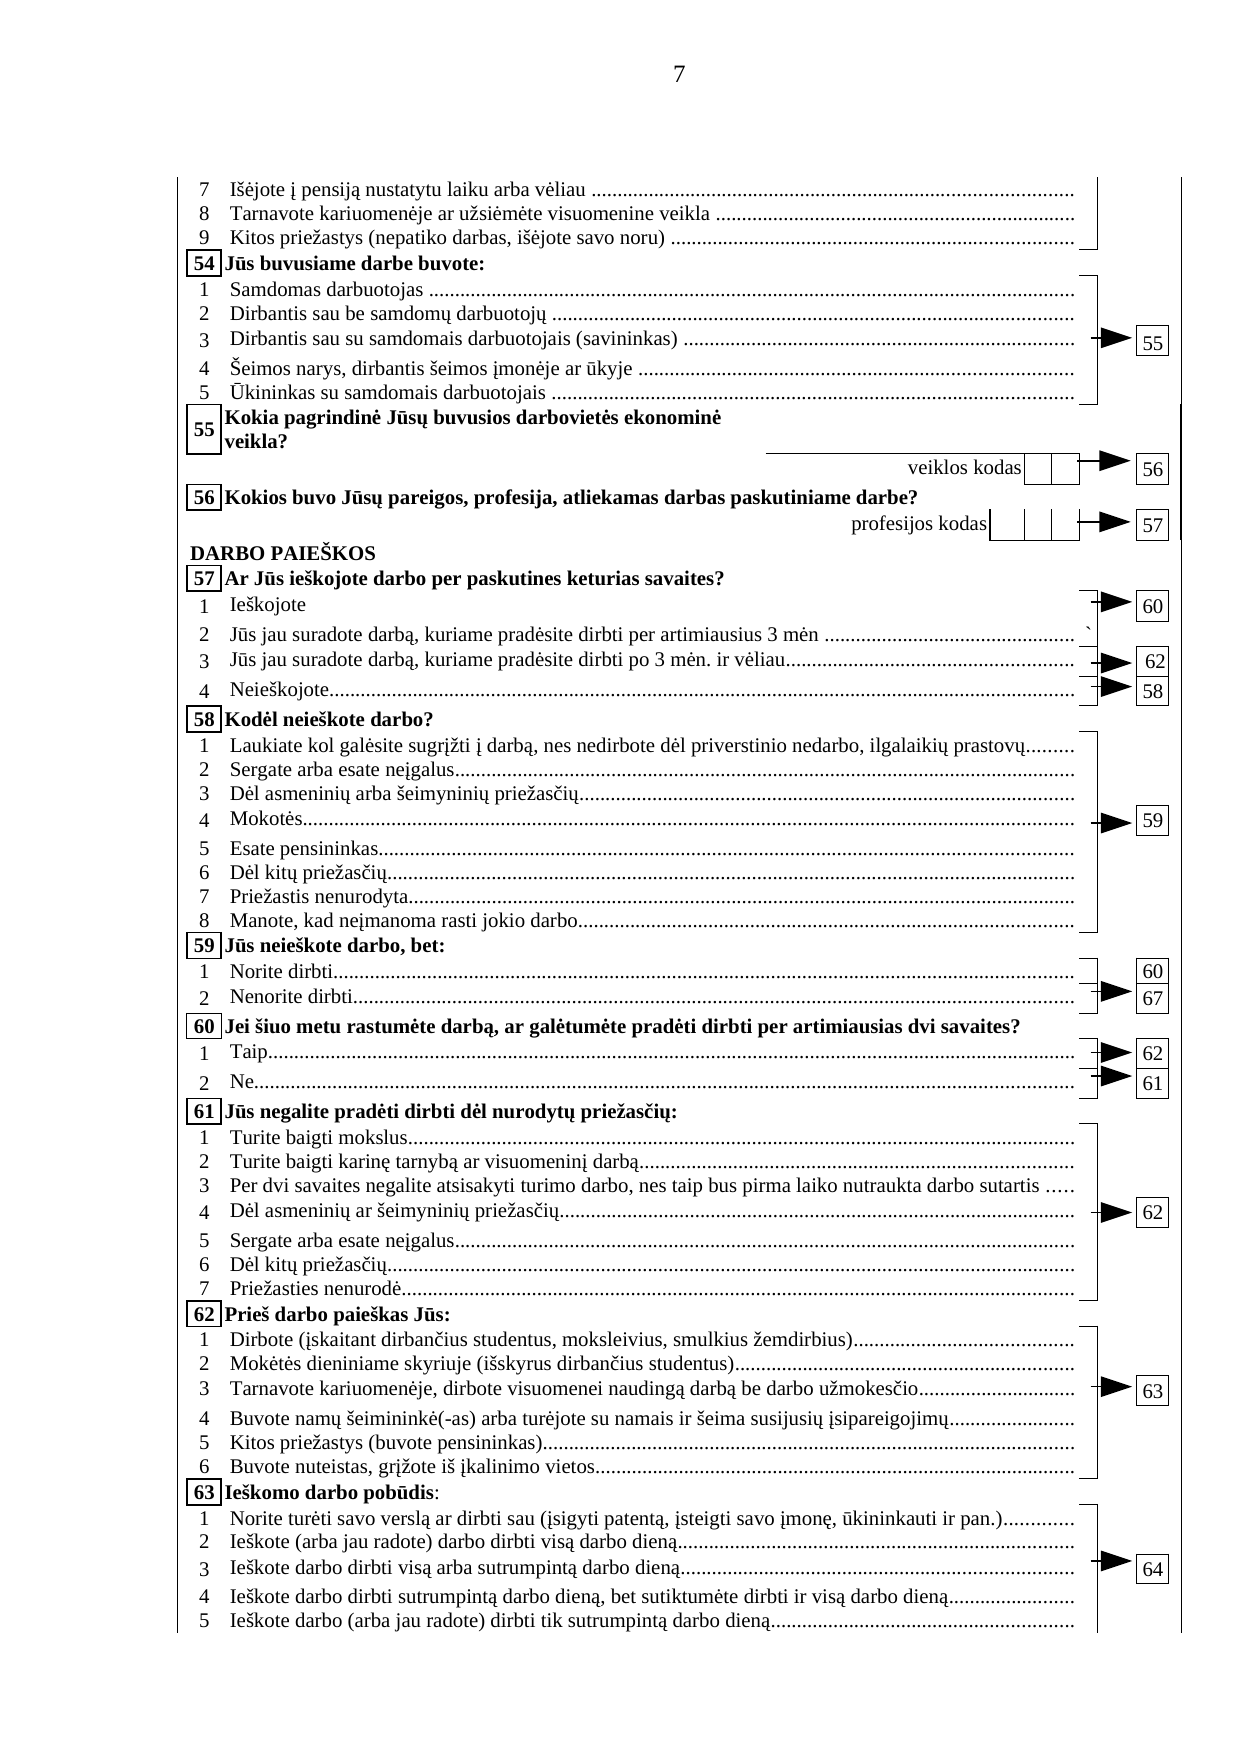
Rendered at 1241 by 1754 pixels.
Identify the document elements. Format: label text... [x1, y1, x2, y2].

table_cell [1137, 836, 1168, 859]
table_cell [1080, 523, 1097, 539]
table_cell [1111, 1197, 1136, 1227]
table_cell [1098, 201, 1111, 225]
table_cell 64 [1137, 1555, 1168, 1583]
table_cell 1 [187, 277, 221, 301]
table_cell 2 [187, 1149, 221, 1173]
table_cell [178, 355, 187, 379]
table_cell Jei šiuo metu rastumėte darbą, ar galėtumėte pradėti dirbti per artimiausias dvi savaites? [222, 1013, 1079, 1038]
table_cell 63 [1137, 1376, 1168, 1405]
table_cell [1137, 1149, 1168, 1173]
table_cell [178, 860, 187, 884]
table_cell [1025, 509, 1051, 539]
table_cell [1111, 1609, 1137, 1632]
table_cell Ne [221, 1068, 1079, 1097]
table_cell Dėl asmeninių ar šeimyninių priežasčių [221, 1197, 1079, 1227]
table_cell 8 [187, 201, 221, 225]
table_cell [1079, 1505, 1097, 1529]
table_cell 5 [187, 380, 221, 404]
table_cell [1169, 380, 1181, 404]
table_cell [1137, 485, 1168, 509]
table_cell [1098, 1227, 1111, 1252]
table_cell [1098, 177, 1111, 201]
table_cell [178, 1013, 186, 1038]
table_cell 62 [1137, 647, 1168, 676]
table_cell [1111, 983, 1136, 1013]
table_cell 6 [187, 1252, 221, 1276]
table_cell [1098, 1504, 1111, 1529]
table_cell [178, 676, 187, 705]
table_cell [1137, 860, 1168, 884]
table_cell [1111, 1098, 1137, 1123]
table_cell [1111, 1300, 1137, 1326]
table_cell [1137, 1478, 1168, 1504]
table_cell [1111, 1149, 1137, 1173]
table_cell Nenorite dirbti [221, 983, 1079, 1013]
table_cell [1169, 1583, 1181, 1608]
table_cell [1079, 355, 1097, 379]
table_cell [178, 1300, 186, 1326]
table_cell Esate pensininkas [221, 835, 1079, 859]
table_cell Kokios buvo Jūsų pareigos, profesija, atliekamas darbas paskutiniame darbe? [222, 484, 1079, 509]
table_cell 58 [188, 707, 220, 731]
table_cell [1079, 1098, 1111, 1123]
table_cell [1111, 1530, 1137, 1553]
table_cell Dirbantis sau su samdomais darbuotojais (savininkas) [221, 325, 1079, 354]
table_cell 7 [187, 884, 221, 908]
table_cell [1098, 462, 1111, 484]
table_cell [1111, 453, 1136, 484]
table_cell 3 [187, 1554, 221, 1583]
table_cell Per dvi savaites negalite atsisakyti turimo darbo, nes taip bus pirma laiko nutraukta darbo sutartis [221, 1173, 1079, 1197]
table_cell [1079, 984, 1097, 1013]
table_cell [1111, 835, 1137, 859]
table_cell [1080, 509, 1097, 521]
table_cell [178, 1123, 187, 1149]
table_cell 62 [1137, 1198, 1168, 1227]
table_cell [1111, 884, 1137, 908]
table_cell [1079, 380, 1097, 404]
table_cell [178, 225, 187, 249]
table_cell [1169, 835, 1181, 859]
table_cell Jūs negalite pradėti dirbti dėl nurodytų priežasčių: [222, 1098, 1079, 1123]
table_cell Jūs jau suradote darbą, kuriame pradėsite dirbti per artimiausius 3 mėn [221, 621, 1079, 646]
table_cell [178, 1149, 187, 1173]
table_cell [1111, 380, 1137, 404]
table_cell Neieškojote [221, 676, 1079, 705]
table_cell [1169, 177, 1181, 201]
table_cell [1098, 621, 1111, 646]
table_cell 4 [187, 1405, 221, 1430]
table_cell [1079, 1227, 1097, 1252]
table_cell [1169, 1375, 1181, 1405]
table_cell [1098, 1562, 1111, 1583]
table_cell 5 [187, 1609, 221, 1632]
table_cell 59 [1137, 806, 1168, 834]
table_cell [1079, 1530, 1097, 1553]
table_cell [1137, 1609, 1168, 1632]
table_cell [178, 1375, 187, 1405]
table_cell [1098, 1609, 1111, 1632]
table_cell Kodėl neieškote darbo? [222, 705, 1079, 731]
table_cell [1111, 1038, 1136, 1068]
table_cell [1111, 509, 1136, 539]
table_cell [1169, 1530, 1181, 1553]
table_cell [178, 958, 187, 983]
table_cell [1137, 1351, 1168, 1375]
table_cell Kitos priežastys (nepatiko darbas, išėjote savo noru) [221, 225, 1079, 249]
table_cell [1137, 380, 1168, 404]
table_cell [1137, 225, 1168, 249]
table_cell DARBO PAIEŠKOS [187, 540, 1079, 565]
table_cell 60 [1137, 591, 1168, 621]
table_cell [1079, 1430, 1097, 1454]
table_cell [178, 1583, 187, 1608]
table_cell 56 [188, 485, 220, 509]
table_cell Ieškojote [221, 590, 1079, 621]
table_cell [1079, 484, 1111, 509]
table_cell Šeimos narys, dirbantis šeimos įmonėje ar ūkyje [221, 355, 1079, 379]
table_cell [1169, 805, 1181, 834]
table_cell Sergate arba esate neįgalus [221, 757, 1079, 781]
table_cell Dirbote (įskaitant dirbančius studentus, moksleivius, smulkius žemdirbius) [221, 1326, 1079, 1351]
table_cell [1098, 1454, 1111, 1478]
table_cell [1111, 731, 1137, 757]
table_cell [1079, 908, 1097, 932]
table_cell 2 [187, 983, 221, 1013]
table_cell [1111, 201, 1137, 225]
table_cell 3 [187, 1375, 221, 1405]
table_cell ` [1079, 621, 1097, 646]
table_cell [1111, 565, 1137, 590]
table_cell [178, 565, 186, 590]
table_cell [1169, 1013, 1181, 1038]
table_cell [1079, 1300, 1111, 1326]
table_cell [178, 1454, 187, 1478]
table_cell 3 [187, 1173, 221, 1197]
table_cell Sergate arba esate neįgalus [221, 1227, 1079, 1252]
table_cell Jūs neieškote darbo, bet: [222, 932, 1079, 957]
table_cell [1169, 1300, 1181, 1326]
table_cell [178, 1554, 187, 1583]
table_cell [178, 1530, 187, 1553]
table_cell [178, 908, 187, 932]
table_cell Buvote nuteistas, grįžote iš įkalinimo vietos [221, 1454, 1079, 1478]
table_cell 1 [187, 1506, 221, 1529]
table_cell 54 [188, 251, 220, 275]
table_cell 1 [187, 1039, 221, 1068]
table_cell [1079, 677, 1097, 705]
table_cell [1137, 1014, 1168, 1038]
table_cell 6 [187, 1454, 221, 1478]
table_cell Prieš darbo paieškas Jūs: [222, 1300, 1079, 1326]
table_cell [1079, 860, 1097, 884]
table_cell Turite baigti karinę tarnybą ar visuomeninį darbą [221, 1149, 1079, 1173]
table_cell [1111, 908, 1137, 932]
table_cell [178, 325, 187, 354]
table_cell 1 [187, 1125, 221, 1149]
table_cell [1137, 1326, 1168, 1351]
table_cell [1079, 1173, 1097, 1197]
table_cell [1137, 565, 1168, 590]
table_cell [1098, 1583, 1111, 1608]
table_cell [1111, 590, 1136, 621]
table_cell 56 [1137, 454, 1168, 484]
table_cell [1098, 1387, 1111, 1405]
table_cell [178, 484, 186, 509]
table_cell [1098, 1173, 1111, 1197]
table_cell [1079, 565, 1111, 590]
table_cell [1137, 1173, 1168, 1197]
table_cell [1169, 1504, 1181, 1529]
table_cell Mokėtės dieniniame skyriuje (išskyrus dirbančius studentus) [221, 1351, 1079, 1375]
table_cell [1169, 201, 1181, 225]
table_cell [1169, 325, 1181, 354]
table_cell [1169, 884, 1181, 908]
table_cell 6 [187, 860, 221, 884]
table_cell 62 [188, 1302, 220, 1326]
table_cell [1111, 805, 1136, 834]
table_cell 60 [187, 1014, 221, 1038]
table_cell [1169, 781, 1181, 805]
table_cell [1169, 958, 1181, 983]
table_cell [1137, 1530, 1168, 1553]
table_cell [1079, 1554, 1097, 1583]
table_cell [178, 1038, 187, 1068]
table_cell 1 [187, 1327, 221, 1351]
table_cell [178, 757, 187, 781]
table_cell 57 [188, 566, 220, 590]
table_cell 9 [187, 225, 221, 249]
table_cell Norite turėti savo verslą ar dirbti sau (įsigyti patentą, įsteigti savo įmonę, ūkininkauti ir pan.) [221, 1504, 1079, 1529]
table_cell [1137, 1276, 1168, 1300]
table_cell [178, 884, 187, 908]
table_cell [178, 835, 187, 859]
table_cell [1169, 249, 1181, 275]
table_cell [1169, 646, 1181, 676]
table_cell [178, 1252, 187, 1276]
table_cell [1079, 1069, 1097, 1097]
table_cell [1111, 1173, 1137, 1197]
table_cell [1079, 276, 1097, 301]
table_cell [1098, 380, 1111, 404]
table_cell [1169, 757, 1181, 781]
table_cell [1079, 1405, 1097, 1430]
table_cell [1111, 958, 1136, 983]
table_cell [1098, 523, 1111, 539]
table_cell [1137, 275, 1168, 301]
table_cell [1111, 1276, 1137, 1300]
table_cell [1098, 1276, 1111, 1300]
table_cell 3 [187, 646, 221, 676]
table_cell [1098, 590, 1111, 601]
table_cell [1079, 959, 1097, 983]
table_cell [1169, 932, 1181, 957]
table_cell [1098, 1038, 1111, 1052]
table_cell [1169, 676, 1181, 705]
table_cell [1098, 1149, 1111, 1173]
table_cell [1079, 404, 1111, 453]
table_cell [1111, 621, 1137, 646]
table_cell [1079, 1039, 1097, 1068]
table_cell [1137, 1430, 1168, 1454]
table_cell veiklos kodas [221, 453, 1024, 484]
table_cell Dėl kitų priežasčių [221, 1252, 1079, 1276]
table_cell 62 [1137, 1039, 1168, 1068]
table_cell [1079, 225, 1097, 249]
table_cell 2 [187, 621, 221, 646]
table_cell [1164, 540, 1181, 565]
table_cell [1079, 1583, 1097, 1608]
table_cell 1 [187, 592, 221, 621]
table_cell [1079, 705, 1111, 731]
table_cell [1111, 932, 1137, 957]
table_cell Ūkininkas su samdomais darbuotojais [221, 380, 1079, 404]
table_cell [1111, 1326, 1137, 1351]
table_cell [1111, 860, 1137, 884]
table_cell [1169, 355, 1181, 379]
table_cell [1169, 1351, 1181, 1375]
table_cell [1169, 908, 1181, 932]
table_cell [178, 1227, 187, 1252]
table_cell [178, 540, 187, 565]
table_cell 61 [1137, 1069, 1168, 1097]
table_cell 5 [187, 1430, 221, 1454]
table_cell [1169, 404, 1180, 453]
table_cell [1111, 225, 1137, 249]
table_cell Priežasties nenurodė [221, 1276, 1079, 1300]
table_cell 2 [187, 301, 221, 325]
table_cell 63 [188, 1480, 220, 1504]
table_cell [1111, 275, 1137, 301]
table_cell 60 [1137, 959, 1168, 983]
table_cell [1169, 1038, 1181, 1068]
table_cell Norite dirbti [221, 958, 1079, 983]
table_cell Dėl asmeninių arba šeimyninių priežasčių [221, 781, 1079, 805]
table_cell [1169, 1123, 1181, 1149]
table_cell [178, 509, 187, 539]
table_cell 61 [188, 1099, 220, 1123]
table_cell [1098, 687, 1111, 705]
table_cell [1079, 1327, 1097, 1351]
table_cell [1111, 1583, 1137, 1608]
table_cell [1098, 835, 1111, 859]
table_cell [1098, 1213, 1111, 1227]
table_cell [1111, 646, 1136, 676]
table_cell [178, 177, 187, 201]
table_cell [1111, 540, 1137, 565]
table_cell [1137, 781, 1168, 805]
table_cell [1137, 622, 1168, 646]
table_cell [1098, 646, 1111, 662]
table_cell [178, 781, 187, 805]
table_cell [1098, 1197, 1111, 1212]
table_cell [178, 1405, 187, 1430]
table_cell [178, 590, 187, 621]
table_cell [1111, 177, 1137, 201]
table_cell Ieškote darbo dirbti visą arba sutrumpintą darbo dieną [221, 1554, 1079, 1583]
table_cell [1111, 757, 1137, 781]
table_cell 2 [187, 1068, 221, 1097]
table_cell [178, 380, 187, 404]
table_cell 2 [187, 1530, 221, 1553]
table_cell Jūs jau suradote darbą, kuriame pradėsite dirbti po 3 mėn. ir vėliau [221, 646, 1079, 676]
table_cell [178, 983, 187, 1013]
table_cell [1169, 1227, 1181, 1252]
table_cell Kokia pagrindinė Jūsų buvusios darbovietės ekonominė veikla? [222, 404, 766, 453]
table_cell [1111, 1405, 1137, 1430]
table_cell [1169, 590, 1181, 621]
table_cell [1098, 225, 1111, 249]
table_cell [1137, 757, 1168, 781]
table_cell [1098, 1405, 1111, 1430]
table_cell [1169, 1197, 1181, 1227]
table_cell [1137, 1228, 1168, 1252]
table_cell [1079, 540, 1111, 565]
table_cell [1079, 1609, 1097, 1632]
table_cell [1111, 404, 1137, 453]
table_cell [187, 511, 221, 539]
table_cell 67 [1137, 984, 1168, 1013]
table_cell [1137, 301, 1168, 325]
table_cell [991, 509, 1024, 539]
table_cell [178, 275, 187, 301]
table_cell [1169, 275, 1181, 301]
table_cell [1098, 1351, 1111, 1375]
table_cell Laukiate kol galėsite sugrįžti į darbą, nes nedirbote dėl priverstinio nedarbo, ilgalaikių prastovų [221, 731, 1079, 757]
table_cell [1079, 325, 1097, 354]
table_cell [1079, 1375, 1097, 1405]
table_cell [1111, 1504, 1137, 1529]
table_cell [187, 455, 221, 484]
table_cell [178, 1478, 186, 1504]
table_cell [1137, 201, 1168, 225]
table_cell 4 [187, 1583, 221, 1608]
table_cell [1137, 1300, 1168, 1326]
table_cell Turite baigti mokslus [221, 1123, 1079, 1149]
table_cell [1079, 1013, 1111, 1038]
table_cell [1098, 805, 1111, 822]
table_cell [1098, 908, 1111, 932]
table_cell [1137, 1504, 1168, 1529]
table_cell [1079, 884, 1097, 908]
table_cell [1098, 1375, 1111, 1386]
table_cell [1169, 1609, 1181, 1632]
table_cell [1080, 462, 1097, 484]
table_cell Ieškote darbo dirbti sutrumpintą darbo dieną, bet sutiktumėte dirbti ir visą darbo dieną [221, 1583, 1079, 1608]
table_cell [1111, 249, 1137, 275]
table_cell Ieškote (arba jau radote) darbo dirbti visą darbo dieną [221, 1530, 1079, 1553]
table_cell [1169, 453, 1180, 484]
table_cell [1111, 781, 1137, 805]
table_cell [1079, 1252, 1097, 1276]
table_cell profesijos kodas [221, 509, 989, 539]
table_cell [1098, 958, 1111, 983]
table_cell [1111, 1375, 1136, 1405]
table_cell [178, 1276, 187, 1300]
table_cell [1098, 1430, 1111, 1454]
table_cell [1111, 1013, 1137, 1038]
table_cell [1169, 301, 1181, 325]
table_cell [1079, 732, 1097, 757]
table_cell Dirbantis sau be samdomų darbuotojų [221, 301, 1079, 325]
table_cell Išėjote į pensiją nustatytu laiku arba vėliau [221, 177, 1079, 201]
table_cell [1137, 404, 1168, 453]
table_cell 55 [188, 405, 220, 453]
table_cell [1111, 1068, 1136, 1097]
table_cell [178, 932, 186, 957]
table_cell 3 [187, 781, 221, 805]
table_cell [1137, 731, 1168, 757]
table_cell [1098, 757, 1111, 781]
table_cell [178, 646, 187, 676]
table_cell 7 [187, 177, 221, 201]
table_cell Ar Jūs ieškojote darbo per paskutines keturias savaites? [222, 565, 1079, 590]
table_cell [1098, 355, 1111, 379]
table_cell [1137, 1406, 1168, 1430]
table_cell [178, 1504, 187, 1529]
table_cell [178, 805, 187, 834]
table_cell 55 [1137, 326, 1168, 354]
table_cell [1137, 1252, 1168, 1276]
table_cell 58 [1137, 677, 1168, 705]
table_cell [1098, 339, 1111, 354]
table_cell [1169, 1326, 1181, 1351]
table_cell [178, 1430, 187, 1454]
table_cell Tarnavote kariuomenėje, dirbote visuomenei naudingą darbą be darbo užmokesčio [221, 1375, 1079, 1405]
table_cell [1079, 1124, 1097, 1149]
table_cell [1098, 781, 1111, 805]
table_cell [178, 705, 186, 731]
table_cell 8 [187, 908, 221, 932]
table_cell [1079, 177, 1097, 201]
table_cell [178, 1351, 187, 1375]
table_cell [178, 1326, 187, 1351]
table_cell [1111, 1252, 1137, 1276]
table_cell [1098, 731, 1111, 757]
table_cell [1137, 1454, 1168, 1478]
table_cell [1169, 621, 1181, 646]
table_cell [178, 404, 186, 453]
table_cell [1111, 301, 1137, 325]
table_cell [1079, 781, 1097, 805]
table_cell Kitos priežastys (buvote pensininkas) [221, 1430, 1079, 1454]
table_cell [1169, 1478, 1181, 1504]
table_cell [1052, 509, 1079, 539]
table_cell [178, 1609, 187, 1632]
table_cell Taip [221, 1038, 1079, 1068]
table_cell [1079, 1276, 1097, 1300]
table_cell Tarnavote kariuomenėje ar užsiėmėte visuomenine veikla [221, 201, 1079, 225]
table_cell [1052, 454, 1079, 484]
table_cell [1137, 356, 1168, 379]
table_cell [1111, 705, 1137, 731]
table_cell [1169, 509, 1180, 539]
table_cell [1079, 1149, 1097, 1173]
table_cell [1169, 484, 1180, 509]
table_cell 57 [1137, 510, 1168, 539]
table_cell [1098, 884, 1111, 908]
table_cell [766, 404, 1079, 453]
table_cell Manote, kad neįmanoma rasti jokio darbo [221, 908, 1079, 932]
table_cell [1079, 591, 1097, 621]
table_cell Jūs buvusiame darbe buvote: [222, 249, 1079, 275]
table_cell [178, 731, 187, 757]
table_cell [1169, 1405, 1181, 1430]
table_cell 4 [187, 676, 221, 705]
table_cell [1079, 1197, 1097, 1227]
table_cell 7 [187, 1276, 221, 1300]
table_cell [1169, 705, 1181, 731]
table_cell [1111, 1227, 1137, 1252]
table_cell [1137, 1123, 1168, 1149]
table_cell Mokotės [221, 805, 1079, 834]
table_cell [1098, 1252, 1111, 1276]
table_cell [1079, 932, 1111, 957]
table_cell [1079, 1479, 1097, 1504]
table_cell [1137, 908, 1168, 932]
table_cell [1137, 541, 1164, 565]
table_cell 2 [187, 757, 221, 781]
table_cell [1169, 1430, 1181, 1454]
table_cell [1079, 1454, 1097, 1478]
table_cell [1080, 453, 1097, 460]
table_cell [178, 1173, 187, 1197]
table_cell [1169, 731, 1181, 757]
table_cell [1169, 1149, 1181, 1173]
table_cell [1169, 1173, 1181, 1197]
table_cell [1169, 1276, 1181, 1300]
table_cell [1169, 1454, 1181, 1478]
table_cell [178, 1098, 186, 1123]
table_cell [1079, 805, 1097, 834]
table_cell [1098, 1123, 1111, 1149]
table_cell [1169, 1554, 1181, 1583]
table_cell [1111, 355, 1137, 379]
table_cell [1111, 325, 1136, 354]
table_cell [1098, 1077, 1111, 1097]
table_cell [1079, 757, 1097, 781]
table_cell [1137, 932, 1168, 957]
table_cell [1111, 1454, 1137, 1478]
table_cell 4 [187, 355, 221, 379]
table_cell [178, 621, 187, 646]
table_cell [178, 249, 186, 275]
table_cell [1098, 275, 1111, 301]
table_cell [1098, 860, 1111, 884]
table_cell [178, 301, 187, 325]
table_cell [1137, 249, 1168, 275]
table_cell 2 [187, 1351, 221, 1375]
table_cell [1111, 1554, 1136, 1583]
table_cell Ieškote darbo (arba jau radote) dirbti tik sutrumpintą darbo dieną [221, 1609, 1079, 1632]
table_cell [1169, 1098, 1181, 1123]
table_cell [1098, 301, 1111, 325]
table_cell [1098, 1326, 1111, 1351]
table_cell [1111, 676, 1136, 705]
table_cell 1 [187, 733, 221, 757]
table_cell [1169, 983, 1181, 1013]
table_cell Dėl kitų priežasčių [221, 860, 1079, 884]
table_cell Ieškomo darbo pobūdis: [222, 1478, 1079, 1504]
table_cell [1169, 860, 1181, 884]
table_cell [178, 1068, 187, 1097]
table_cell 4 [187, 1197, 221, 1227]
table_cell [1137, 884, 1168, 908]
table_cell [1079, 301, 1097, 325]
table_cell Priežastis nenurodyta [221, 884, 1079, 908]
table_cell [1169, 1068, 1181, 1097]
table_cell [1079, 835, 1097, 859]
table_cell 1 [187, 959, 221, 983]
table_cell [1111, 484, 1137, 509]
table_cell Buvote namų šeimininkė(-as) arba turėjote su namais ir šeima susijusių įsipareigojimų [221, 1405, 1079, 1430]
table_cell [1169, 225, 1181, 249]
table_cell 5 [187, 835, 221, 859]
table_cell [1098, 1530, 1111, 1553]
table_cell 5 [187, 1227, 221, 1252]
table_cell [178, 201, 187, 225]
table_cell [1137, 706, 1168, 731]
table_cell [1098, 603, 1111, 621]
table_cell [1111, 1123, 1137, 1149]
table_cell [1137, 1584, 1168, 1608]
table_cell [1079, 1351, 1097, 1375]
table_cell [178, 1197, 187, 1227]
table_cell [1137, 177, 1168, 201]
table_cell [1098, 325, 1111, 337]
table_cell Samdomas darbuotojas [221, 275, 1079, 301]
table_cell [1098, 509, 1111, 521]
table_cell [1098, 1053, 1111, 1068]
table_cell [1169, 1252, 1181, 1276]
table_cell [1111, 1351, 1137, 1375]
table_cell [1079, 249, 1111, 275]
table_cell [1098, 664, 1111, 676]
table_cell 4 [187, 805, 221, 834]
table_cell [1111, 1430, 1137, 1454]
table_cell [1111, 1478, 1137, 1504]
table_cell [1098, 992, 1111, 1013]
table_cell [1079, 647, 1097, 676]
table_cell [1098, 1478, 1111, 1504]
table_cell [1079, 201, 1097, 225]
table_cell 59 [188, 933, 220, 957]
table_cell 3 [187, 325, 221, 354]
table_cell [1137, 1099, 1168, 1123]
table_cell [1025, 454, 1051, 484]
table_cell [1169, 565, 1181, 590]
table_cell [178, 453, 187, 484]
